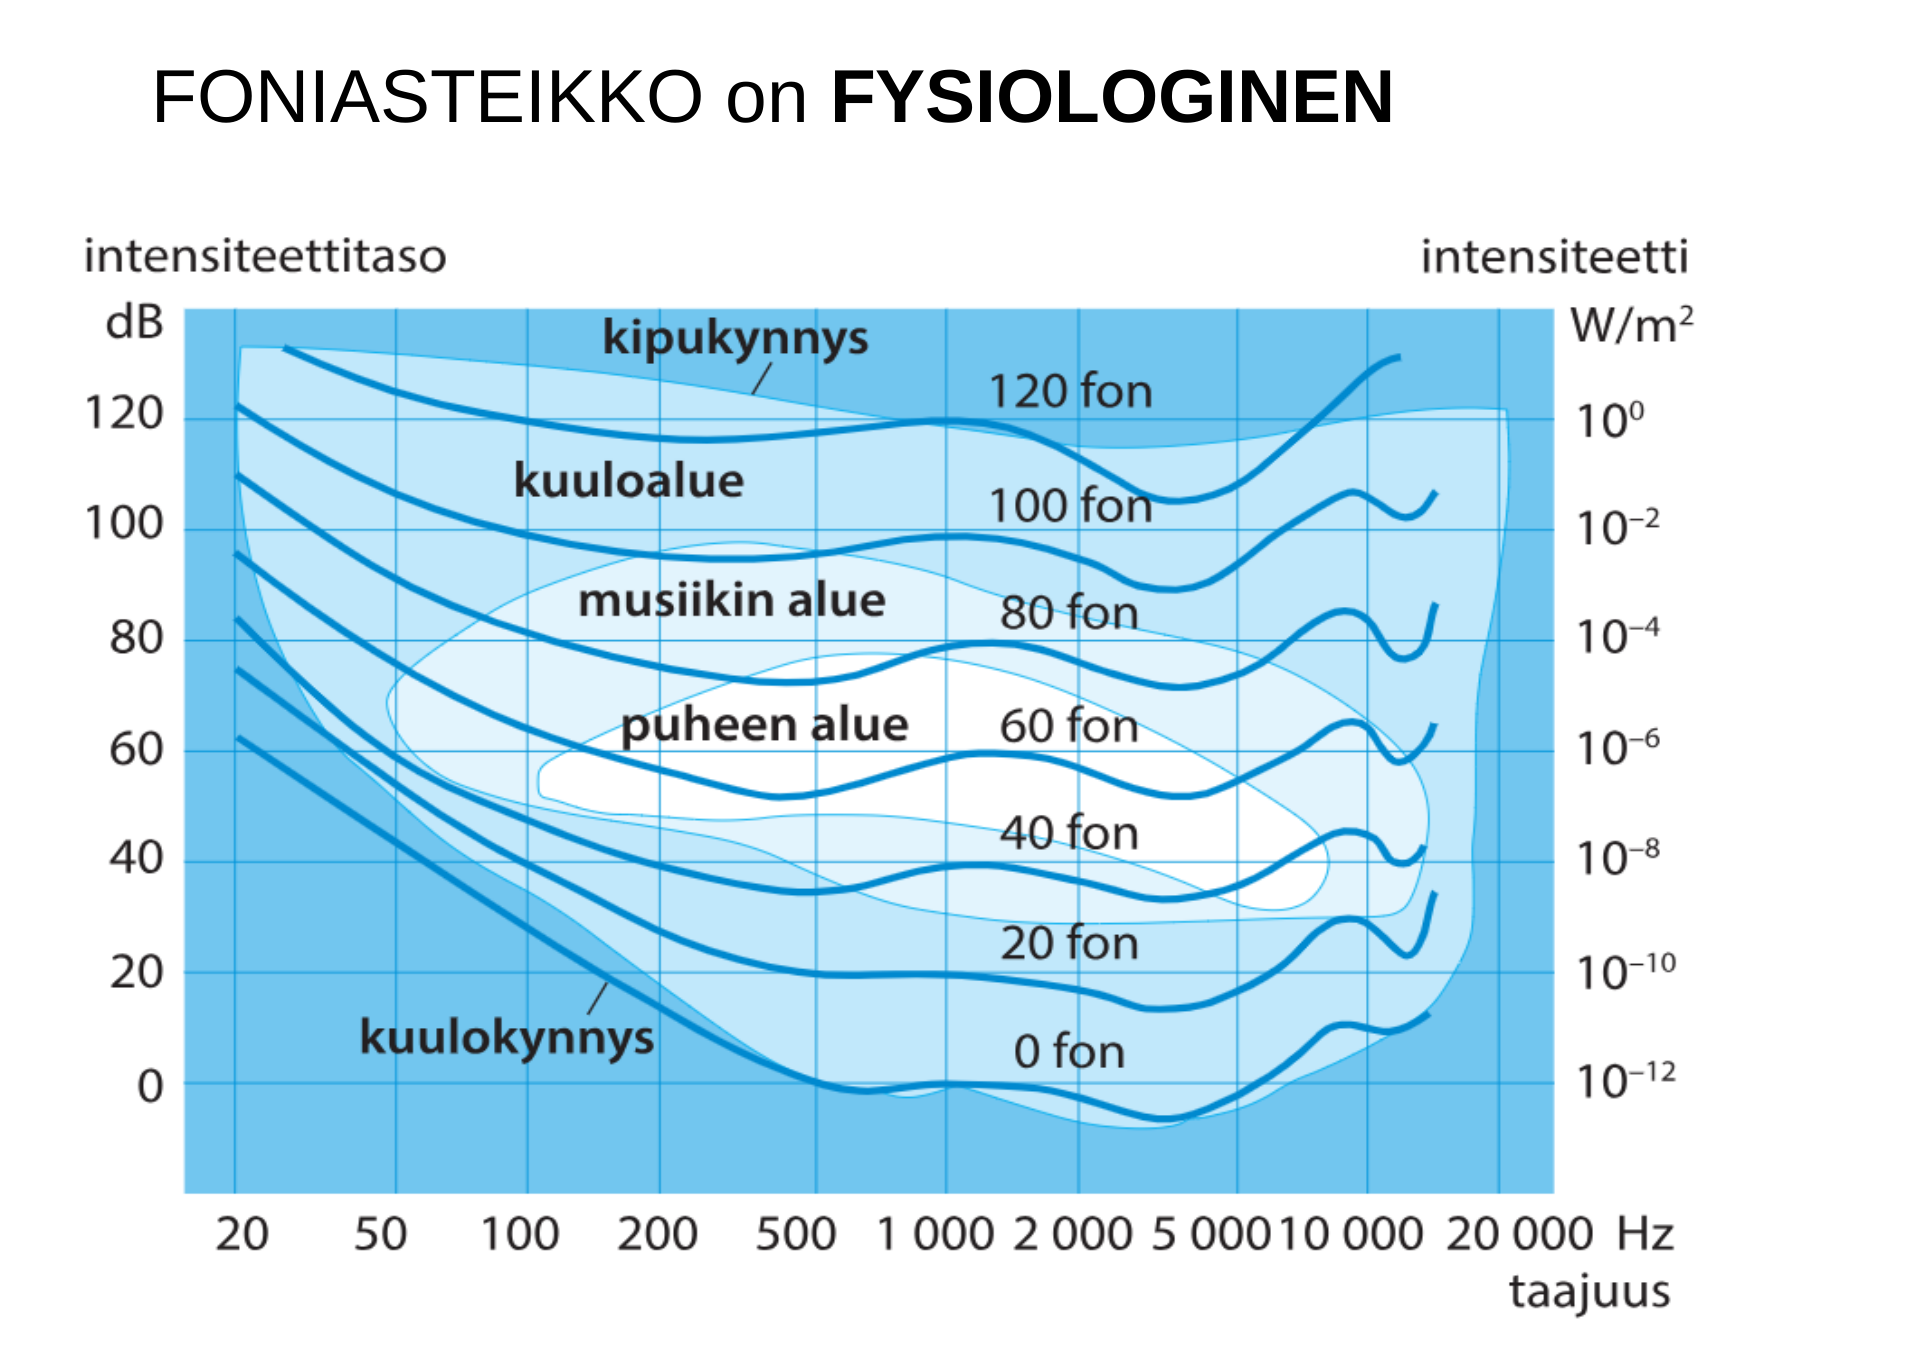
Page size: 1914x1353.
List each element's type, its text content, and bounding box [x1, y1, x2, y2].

picture [57, 202, 1716, 1339]
text_box FONIASTEIKKO on FYSIOLOGINEN [136, 46, 1723, 155]
